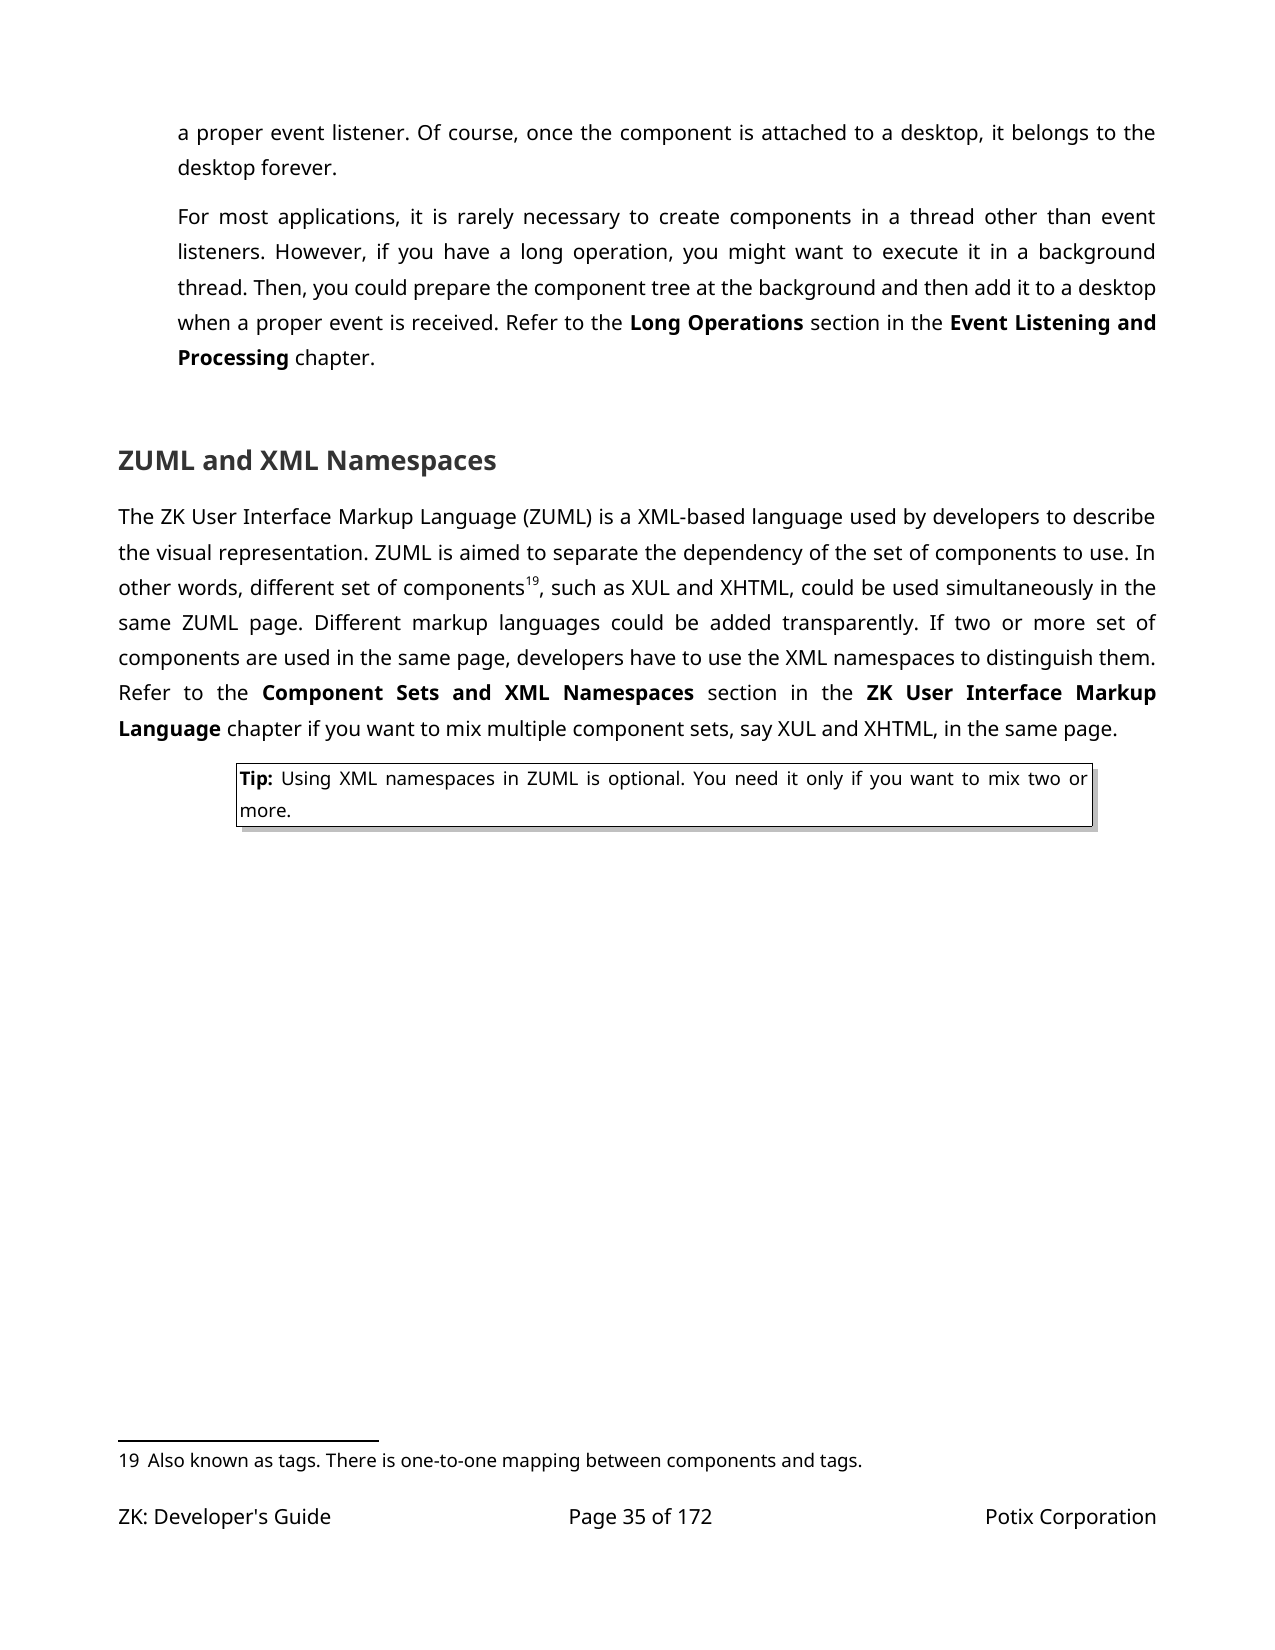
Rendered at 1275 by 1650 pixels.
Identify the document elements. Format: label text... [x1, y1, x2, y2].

text For most applications, it is rarely necessary to create components in a thread other than event listeners. However, if you have a long operation, you might want to execute it in a background thread. Then, you could prepare the component tree at the background and then add it to a desktop when a proper event is received. Refer to the Long Operations section in the Event Listening and Processing chapter. [177, 202, 1157, 371]
text The ZK User Interface Markup Language (ZUML) is a XML-based language used by developers to describe the visual representation. ZUML is aimed to separate the dependency of the set of components to use. In other words, different set of components, such as XUL and XHTML, could be used simultaneously in the same ZUML page. Different markup languages could be added transparently. If two or more set of components are used in the same page, developers have to use the XML namespaces to distinguish them. Refer to the Component Sets and XML Namespaces section in the ZK User Interface Markup Language chapter if you want to mix multiple component sets, say XUL and XHTML, in the same page. [118, 502, 1157, 742]
subtitle ZUML and XML Namespaces [118, 442, 1157, 479]
text Also known as tags. There is one-to-one mapping between components and tags. [118, 1447, 1157, 1473]
text Tip: Using XML namespaces in ZUML is optional. You need it only if you want to mix two or more. [237, 764, 1092, 826]
text a proper event listener. Of course, once the component is attached to a desktop, it belongs to the desktop forever. [177, 118, 1157, 182]
